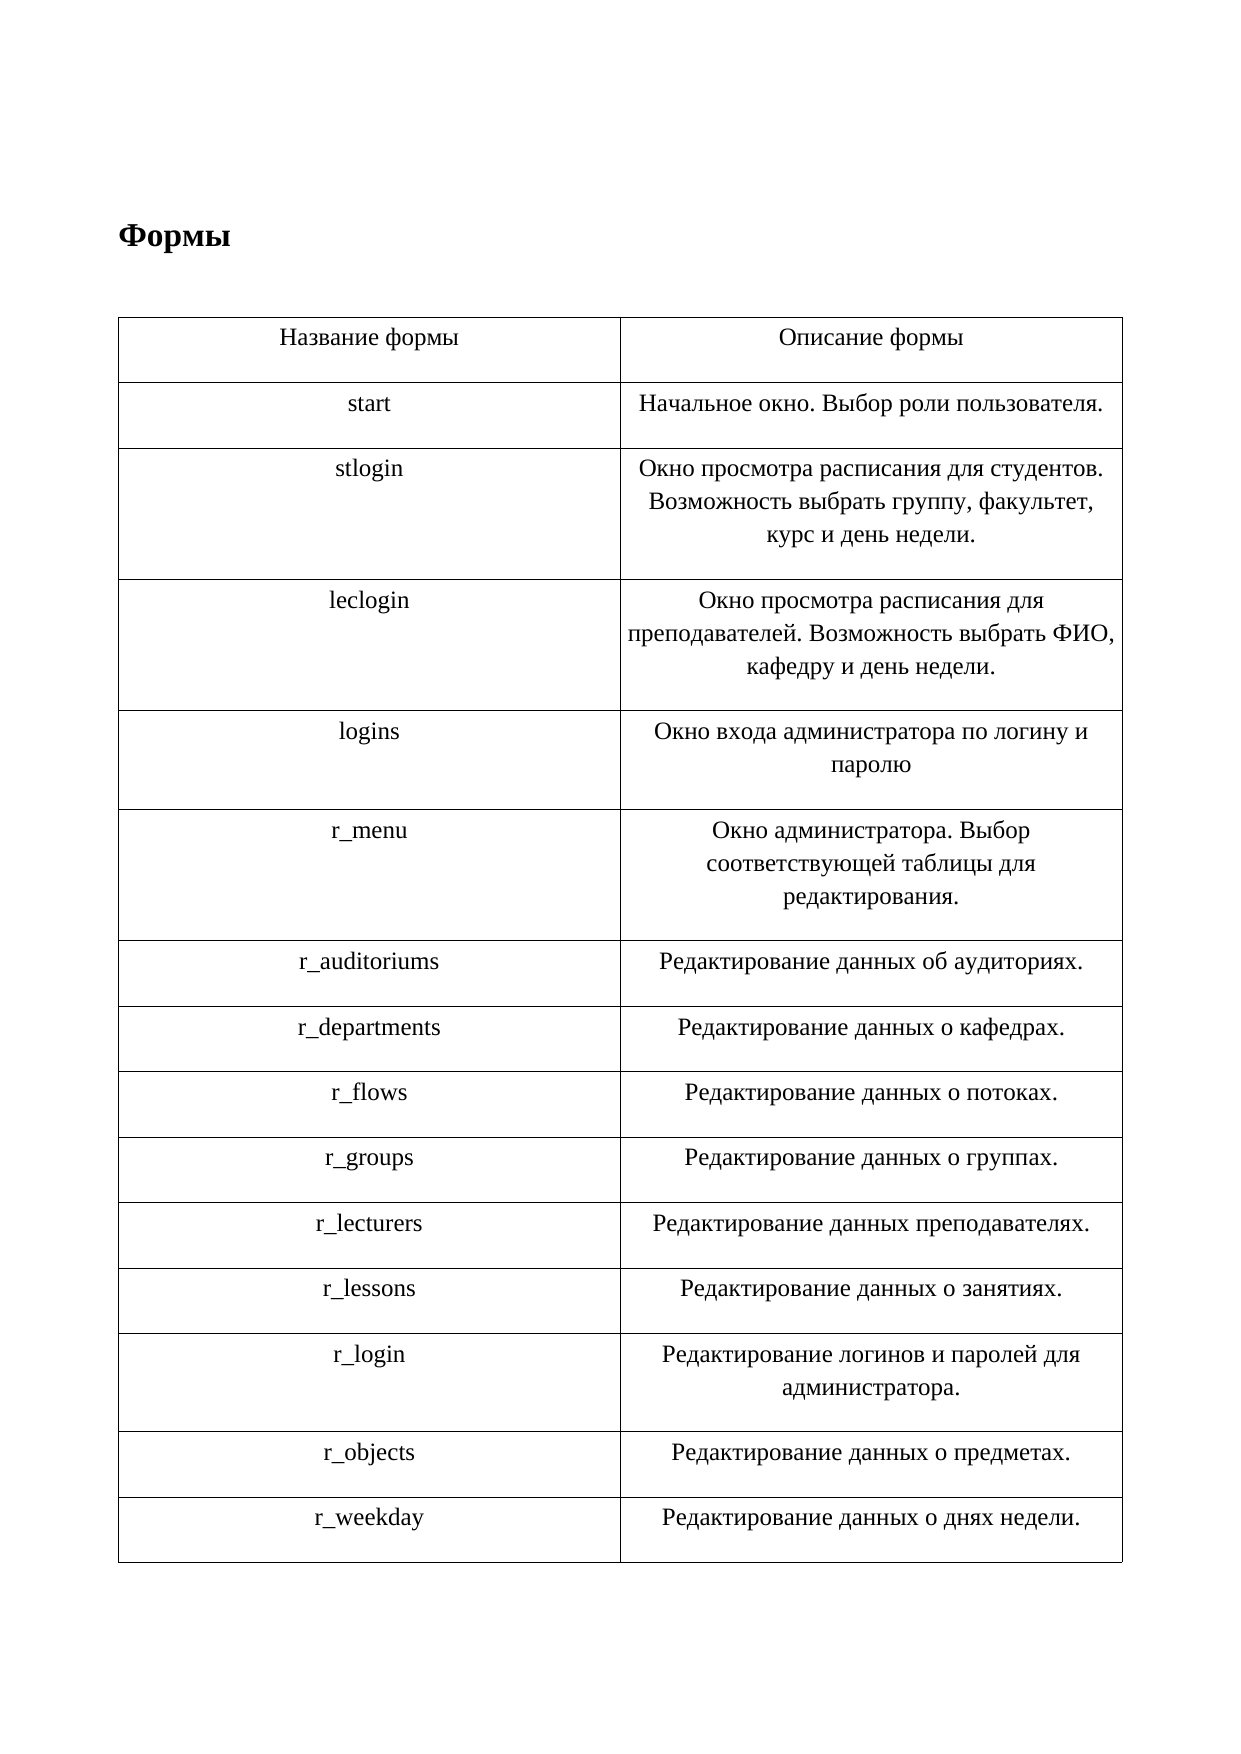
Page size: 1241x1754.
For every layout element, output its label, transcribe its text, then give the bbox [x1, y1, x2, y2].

table_cell r_departments [119, 1007, 620, 1071]
table_cell r_flows [119, 1072, 620, 1137]
table_cell Редактирование логинов и паролей для администратора. [621, 1334, 1122, 1431]
table_cell Редактирование данных о днях недели. [621, 1498, 1122, 1562]
table_cell Редактирование данных о кафедрах. [621, 1007, 1122, 1071]
table_cell Редактирование данных о группах. [621, 1138, 1122, 1202]
table_cell Редактирование данных об аудиториях. [621, 941, 1122, 1006]
table_cell Окно администратора. Выбор соответствующей таблицы для редактирования. [621, 810, 1122, 940]
table_cell leclogin [119, 580, 620, 710]
table_cell Окно просмотра расписания для студентов. Возможность выбрать группу, факультет, курс и день недели. [621, 449, 1122, 579]
table_cell r_menu [119, 810, 620, 940]
table_header Описание формы [621, 318, 1122, 382]
table_cell Окно просмотра расписания для преподавателей. Возможность выбрать ФИО, кафедру и день недели. [621, 580, 1122, 710]
table_cell Редактирование данных о потоках. [621, 1072, 1122, 1137]
table_cell r_lessons [119, 1269, 620, 1333]
table_cell Окно входа администратора по логину и паролю [621, 711, 1122, 809]
table_cell r_lecturers [119, 1203, 620, 1267]
table_cell r_groups [119, 1138, 620, 1202]
table_cell Начальное окно. Выбор роли пользователя. [621, 383, 1122, 447]
table_cell r_auditoriums [119, 941, 620, 1006]
table_cell r_login [119, 1334, 620, 1431]
table_cell Редактирование данных преподавателях. [621, 1203, 1122, 1267]
table_cell stlogin [119, 449, 620, 579]
table_cell logins [119, 711, 620, 809]
table_cell Редактирование данных о предметах. [621, 1432, 1122, 1497]
table_cell Редактирование данных о занятиях. [621, 1269, 1122, 1333]
table_cell start [119, 383, 620, 447]
table_header Название формы [119, 318, 620, 382]
table_cell r_objects [119, 1432, 620, 1497]
table_cell r_weekday [119, 1498, 620, 1562]
text Формы [118, 215, 1122, 253]
